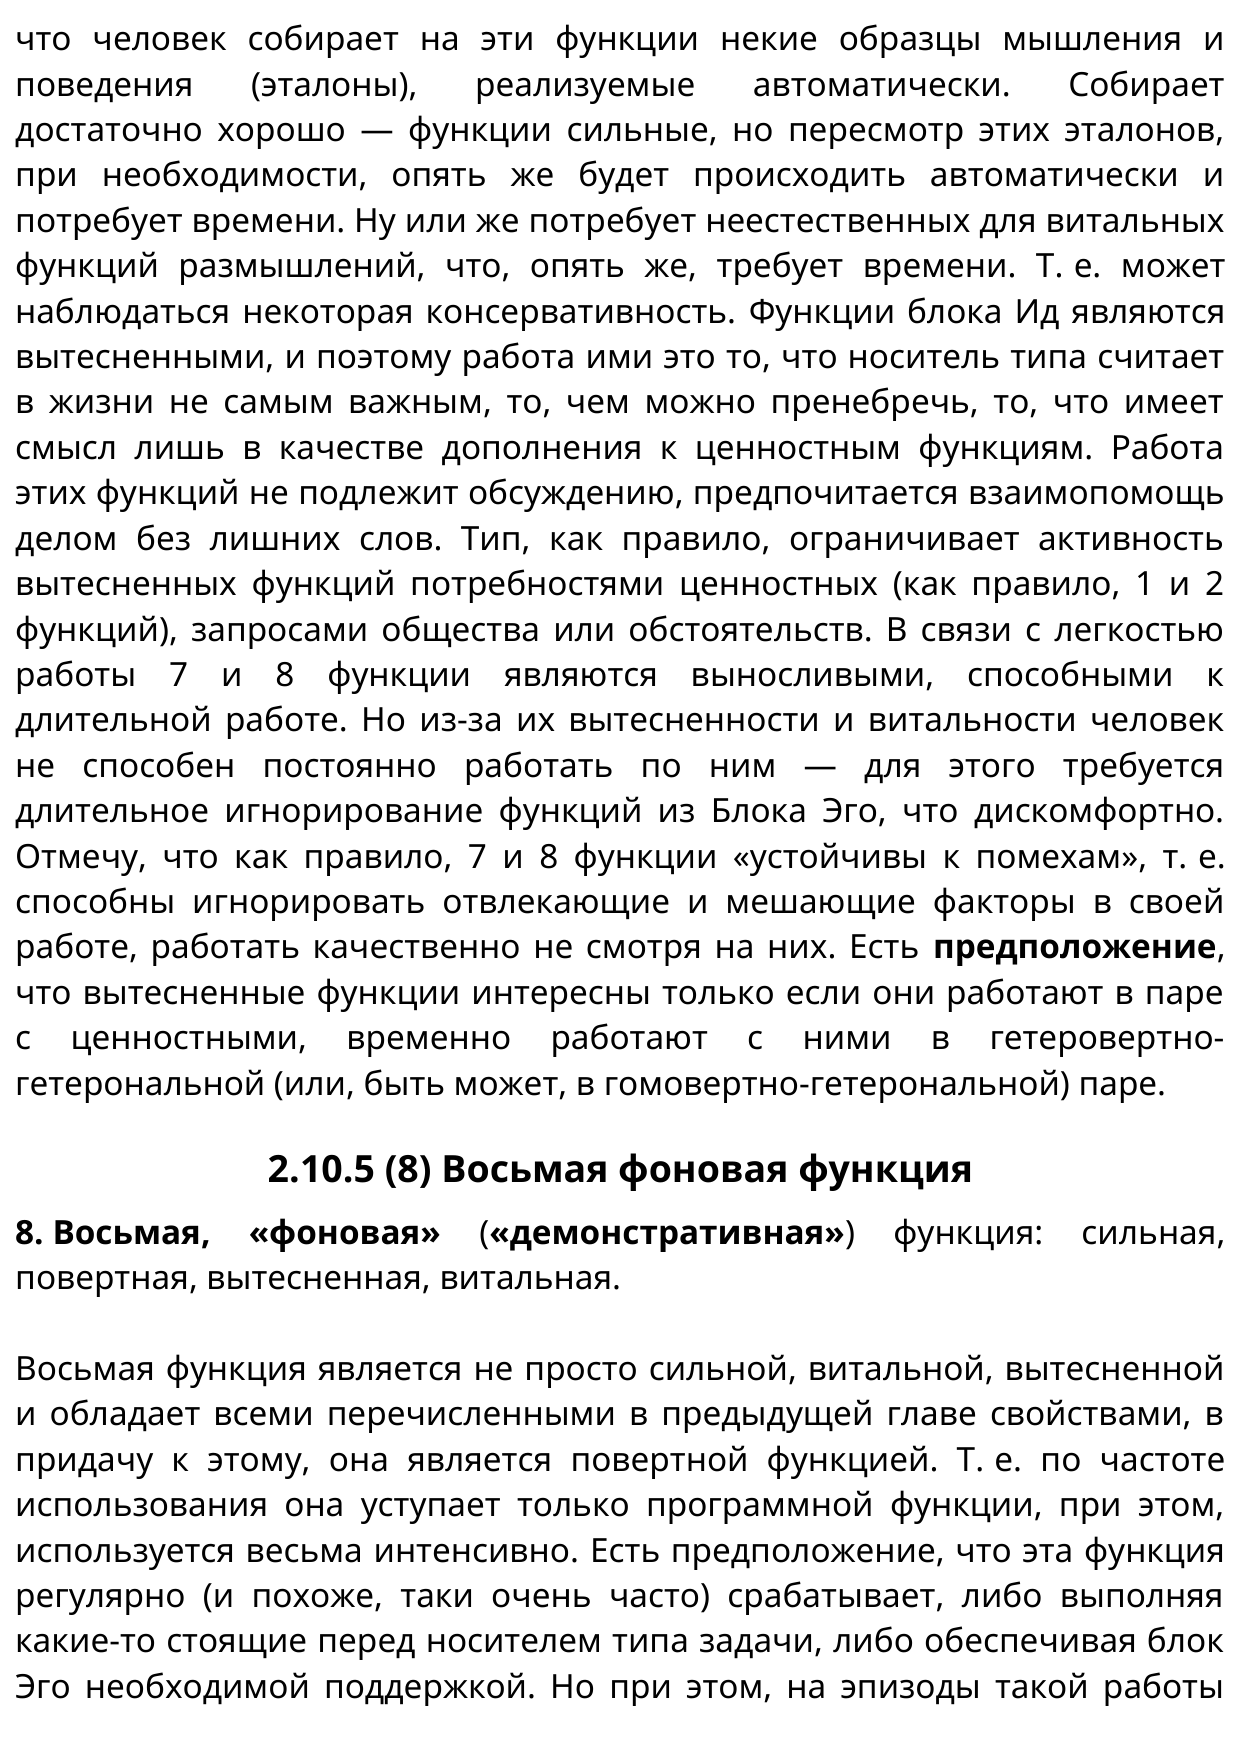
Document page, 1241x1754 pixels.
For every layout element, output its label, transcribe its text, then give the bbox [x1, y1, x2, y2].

subtitle 2.10.5 (8) Восьмая фоновая функция [15, 1142, 1226, 1193]
text что человек собирает на эти функции некие образцы мышления и поведения (эталоны), реализуемые автоматически. Собирает достаточно хорошо — функции сильные, но пересмотр этих эталонов, при необходимости, опять же будет происходить автоматически и потребует времени. Ну или же потребует неестественных для витальных функций размышлений, что, опять же, требует времени. Т. е. может наблюдаться некоторая консервативность. Функции блока Ид являются вытесненными, и поэтому работа ими это то, что носитель типа считает в жизни не самым важным, то, чем можно пренебречь, то, что имеет смысл лишь в качестве дополнения к ценностным функциям. Работа этих функций не подлежит обсуждению, предпочитается взаимопомощь делом без лишних слов. Тип, как правило, ограничивает активность вытесненных функций потребностями ценностных (как правило, 1 и 2 функций), запросами общества или обстоятельств. В связи с легкостью работы 7 и 8 функции являются выносливыми, способными к длительной работе. Но из-за их вытесненности и витальности человек не способен постоянно работать по ним — для этого требуется длительное игнорирование функций из Блока Эго, что дискомфортно. Отмечу, что как правило, 7 и 8 функции «устойчивы к помехам», т. е. способны игнорировать отвлекающие и мешающие факторы в своей работе, работать качественно не смотря на них. Есть предположение, что вытесненные функции интересны только если они работают в паре с ценностными, временно работают с ними в гетеровертно-гетерональной (или, быть может, в гомовертно-гетерональной) паре. [15, 15, 1226, 1105]
text Восьмая функция является не просто сильной, витальной, вытесненной и обладает всеми перечисленными в предыдущей главе свойствами, в придачу к этому, она является повертной функцией. Т. е. по частоте использования она уступает только программной функции, при этом, используется весьма интенсивно. Есть предположение, что эта функция регулярно (и похоже, таки очень часто) срабатывает, либо выполняя какие-то стоящие перед носителем типа задачи, либо обеспечивая блок Эго необходимой поддержкой. Но при этом, на эпизоды такой работы [15, 1345, 1226, 1708]
text 8. Восьмая, «фоновая» («демонстративная») функция: сильная, повертная, вытесненная, витальная. [15, 1208, 1226, 1299]
